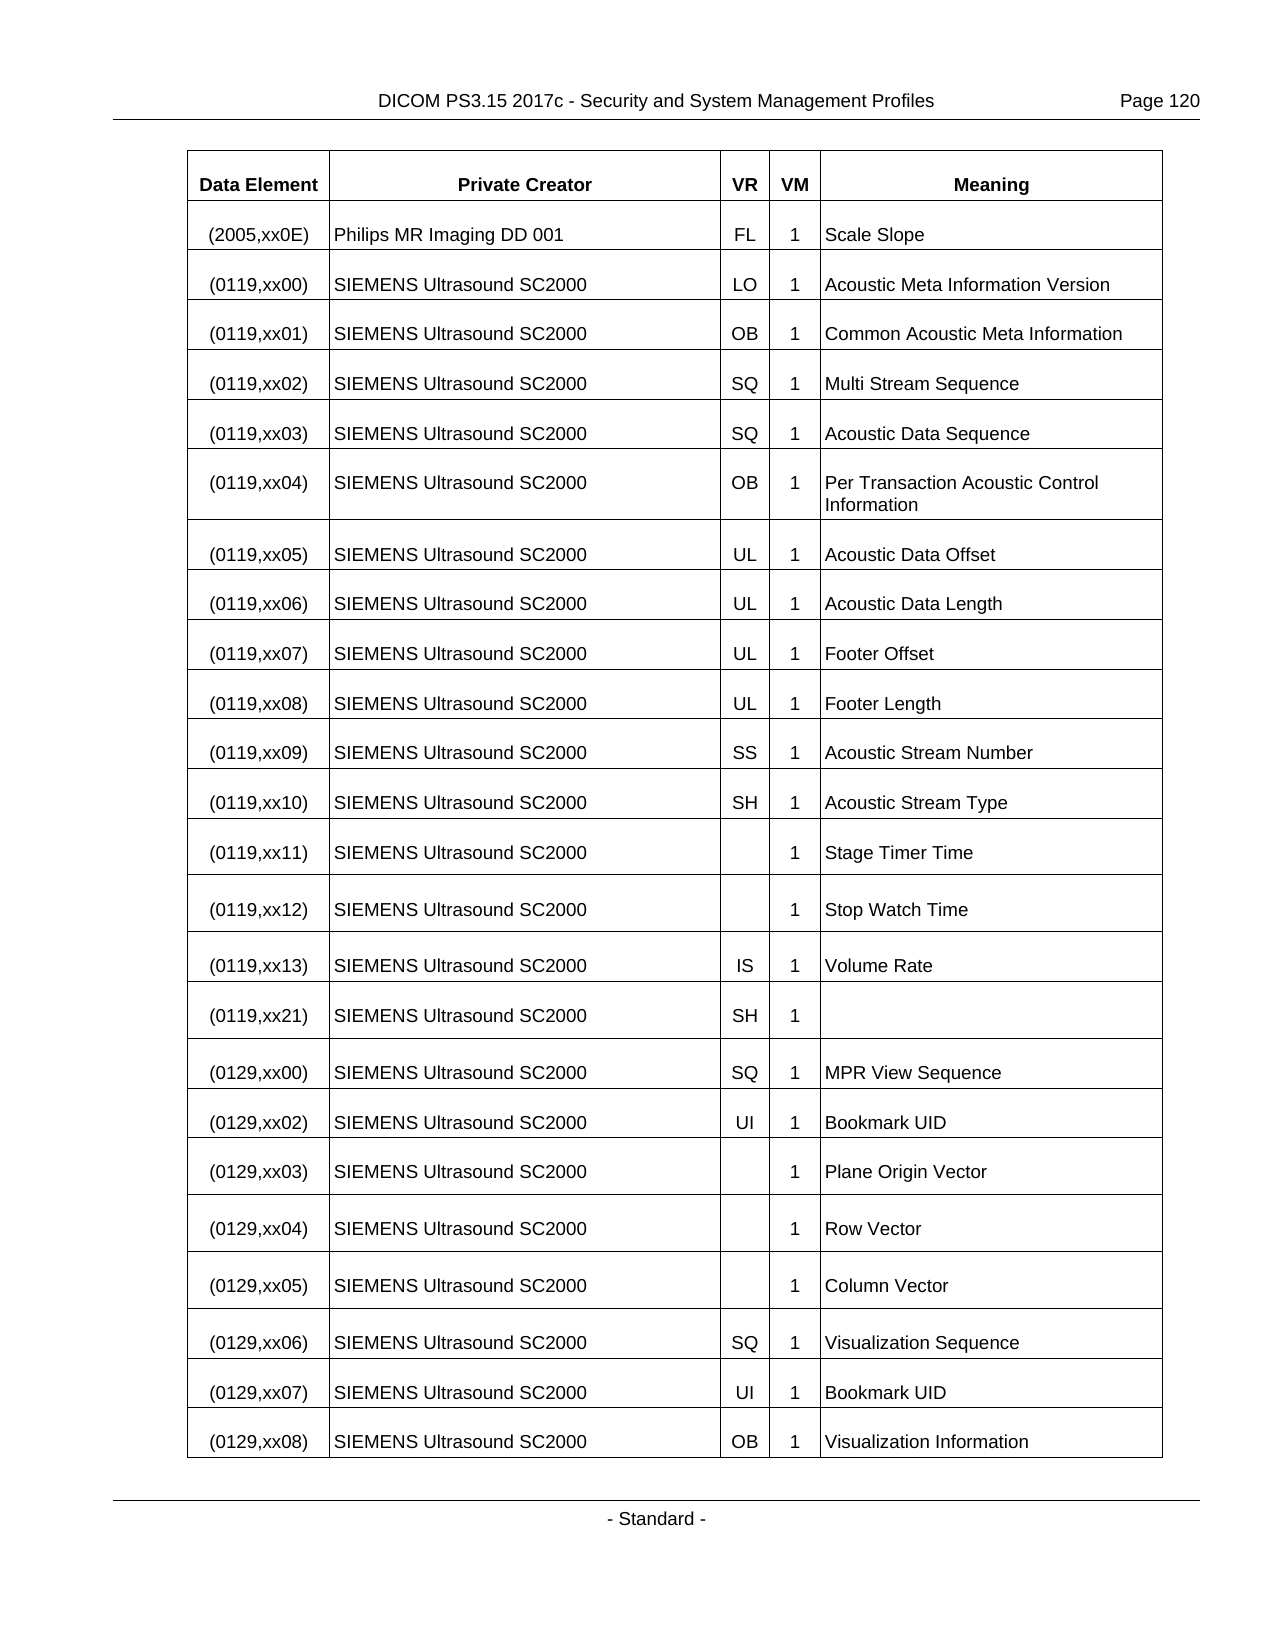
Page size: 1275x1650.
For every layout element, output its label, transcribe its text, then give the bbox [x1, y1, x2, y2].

table_cell UI [721, 1359, 769, 1407]
table_cell 1 [770, 769, 820, 817]
table_cell 1 [770, 570, 820, 619]
table_cell 1 [770, 1039, 820, 1087]
table_cell Multi Stream Sequence [821, 350, 1162, 398]
table_cell Acoustic Data Length [821, 570, 1162, 619]
table_cell (0119,xx08) [188, 670, 329, 718]
table_header Meaning [821, 151, 1162, 200]
table_cell FL [721, 201, 769, 249]
table_header VM [770, 151, 820, 200]
table_cell UL [721, 620, 769, 668]
table_cell SIEMENS Ultrasound SC2000 [330, 1408, 720, 1457]
table_cell Acoustic Data Sequence [821, 400, 1162, 448]
table_cell (0119,xx06) [188, 570, 329, 619]
table_cell Acoustic Meta Information Version [821, 250, 1162, 299]
table_cell (0129,xx05) [188, 1252, 329, 1308]
table_cell SIEMENS Ultrasound SC2000 [330, 769, 720, 817]
table_cell 1 [770, 719, 820, 768]
table_cell SH [721, 982, 769, 1038]
table_cell SQ [721, 1309, 769, 1357]
table_cell (0129,xx04) [188, 1195, 329, 1251]
table_cell SIEMENS Ultrasound SC2000 [330, 400, 720, 448]
table_cell [721, 1252, 769, 1308]
table_cell UI [721, 1089, 769, 1137]
table_cell 1 [770, 300, 820, 349]
table_cell SQ [721, 400, 769, 448]
table_cell (0119,xx05) [188, 520, 329, 569]
table_cell SIEMENS Ultrasound SC2000 [330, 1089, 720, 1137]
table_cell 1 [770, 875, 820, 931]
table_cell SIEMENS Ultrasound SC2000 [330, 670, 720, 718]
table_cell SIEMENS Ultrasound SC2000 [330, 1252, 720, 1308]
table_cell 1 [770, 1309, 820, 1357]
table_cell (0119,xx01) [188, 300, 329, 349]
table_cell [721, 1195, 769, 1251]
table_cell SIEMENS Ultrasound SC2000 [330, 570, 720, 619]
table_cell SIEMENS Ultrasound SC2000 [330, 250, 720, 299]
table_cell Philips MR Imaging DD 001 [330, 201, 720, 249]
table_cell SIEMENS Ultrasound SC2000 [330, 300, 720, 349]
table_cell Common Acoustic Meta Information [821, 300, 1162, 349]
table_cell SQ [721, 350, 769, 398]
table_cell Footer Length [821, 670, 1162, 718]
table_cell Scale Slope [821, 201, 1162, 249]
table_cell OB [721, 449, 769, 519]
table_cell (0119,xx02) [188, 350, 329, 398]
table_cell OB [721, 300, 769, 349]
table_cell 1 [770, 350, 820, 398]
table_cell MPR View Sequence [821, 1039, 1162, 1087]
table_cell (0129,xx08) [188, 1408, 329, 1457]
table_cell (0119,xx07) [188, 620, 329, 668]
table_cell SIEMENS Ultrasound SC2000 [330, 350, 720, 398]
table_cell SIEMENS Ultrasound SC2000 [330, 1138, 720, 1194]
table_cell 1 [770, 449, 820, 519]
table_cell UL [721, 520, 769, 569]
table_cell Column Vector [821, 1252, 1162, 1308]
table_cell SIEMENS Ultrasound SC2000 [330, 620, 720, 668]
table_cell (2005,xx0E) [188, 201, 329, 249]
table_cell 1 [770, 620, 820, 668]
table_cell (0119,xx00) [188, 250, 329, 299]
table_cell SIEMENS Ultrasound SC2000 [330, 932, 720, 981]
table_cell [721, 1138, 769, 1194]
table_cell IS [721, 932, 769, 981]
table_cell (0119,xx21) [188, 982, 329, 1038]
table_cell Plane Origin Vector [821, 1138, 1162, 1194]
table_cell Volume Rate [821, 932, 1162, 981]
table_cell UL [721, 570, 769, 619]
table_cell [721, 819, 769, 874]
table_cell SIEMENS Ultrasound SC2000 [330, 819, 720, 874]
table_cell (0119,xx09) [188, 719, 329, 768]
table_cell Per Transaction Acoustic Control Information [821, 449, 1162, 519]
table_cell (0129,xx07) [188, 1359, 329, 1407]
table_cell 1 [770, 400, 820, 448]
table_cell 1 [770, 1252, 820, 1308]
table_cell Stop Watch Time [821, 875, 1162, 931]
table_cell SQ [721, 1039, 769, 1087]
table_cell OB [721, 1408, 769, 1457]
table_cell 1 [770, 1138, 820, 1194]
table_cell 1 [770, 1089, 820, 1137]
table_cell SIEMENS Ultrasound SC2000 [330, 1359, 720, 1407]
table_header Data Element [188, 151, 329, 200]
table_cell 1 [770, 1408, 820, 1457]
table_cell Acoustic Data Offset [821, 520, 1162, 569]
table_cell (0119,xx13) [188, 932, 329, 981]
table_cell 1 [770, 1195, 820, 1251]
table_cell 1 [770, 250, 820, 299]
table_cell LO [721, 250, 769, 299]
table_cell 1 [770, 670, 820, 718]
table_cell (0119,xx11) [188, 819, 329, 874]
table_cell SIEMENS Ultrasound SC2000 [330, 1039, 720, 1087]
table_cell SIEMENS Ultrasound SC2000 [330, 875, 720, 931]
table_cell (0129,xx03) [188, 1138, 329, 1194]
table_cell (0129,xx00) [188, 1039, 329, 1087]
table_header VR [721, 151, 769, 200]
table_cell SIEMENS Ultrasound SC2000 [330, 520, 720, 569]
table_cell Acoustic Stream Type [821, 769, 1162, 817]
table_cell Visualization Sequence [821, 1309, 1162, 1357]
table_cell (0129,xx02) [188, 1089, 329, 1137]
table_header Private Creator [330, 151, 720, 200]
table_cell 1 [770, 520, 820, 569]
table_cell (0119,xx04) [188, 449, 329, 519]
table_cell (0119,xx03) [188, 400, 329, 448]
table_cell (0129,xx06) [188, 1309, 329, 1357]
table_cell 1 [770, 982, 820, 1038]
table_cell [821, 982, 1162, 1038]
table_cell SIEMENS Ultrasound SC2000 [330, 1195, 720, 1251]
table_cell UL [721, 670, 769, 718]
table_cell Bookmark UID [821, 1359, 1162, 1407]
table_cell [721, 875, 769, 931]
table_cell 1 [770, 201, 820, 249]
table_cell SIEMENS Ultrasound SC2000 [330, 1309, 720, 1357]
table_cell 1 [770, 932, 820, 981]
table_cell SIEMENS Ultrasound SC2000 [330, 719, 720, 768]
table_cell Stage Timer Time [821, 819, 1162, 874]
table_cell SS [721, 719, 769, 768]
table_cell SIEMENS Ultrasound SC2000 [330, 449, 720, 519]
table_cell Bookmark UID [821, 1089, 1162, 1137]
table_cell (0119,xx10) [188, 769, 329, 817]
table_cell 1 [770, 819, 820, 874]
table_cell SIEMENS Ultrasound SC2000 [330, 982, 720, 1038]
table_cell Footer Offset [821, 620, 1162, 668]
table_cell (0119,xx12) [188, 875, 329, 931]
table_cell Row Vector [821, 1195, 1162, 1251]
table_cell 1 [770, 1359, 820, 1407]
table_cell Visualization Information [821, 1408, 1162, 1457]
table_cell SH [721, 769, 769, 817]
table_cell Acoustic Stream Number [821, 719, 1162, 768]
